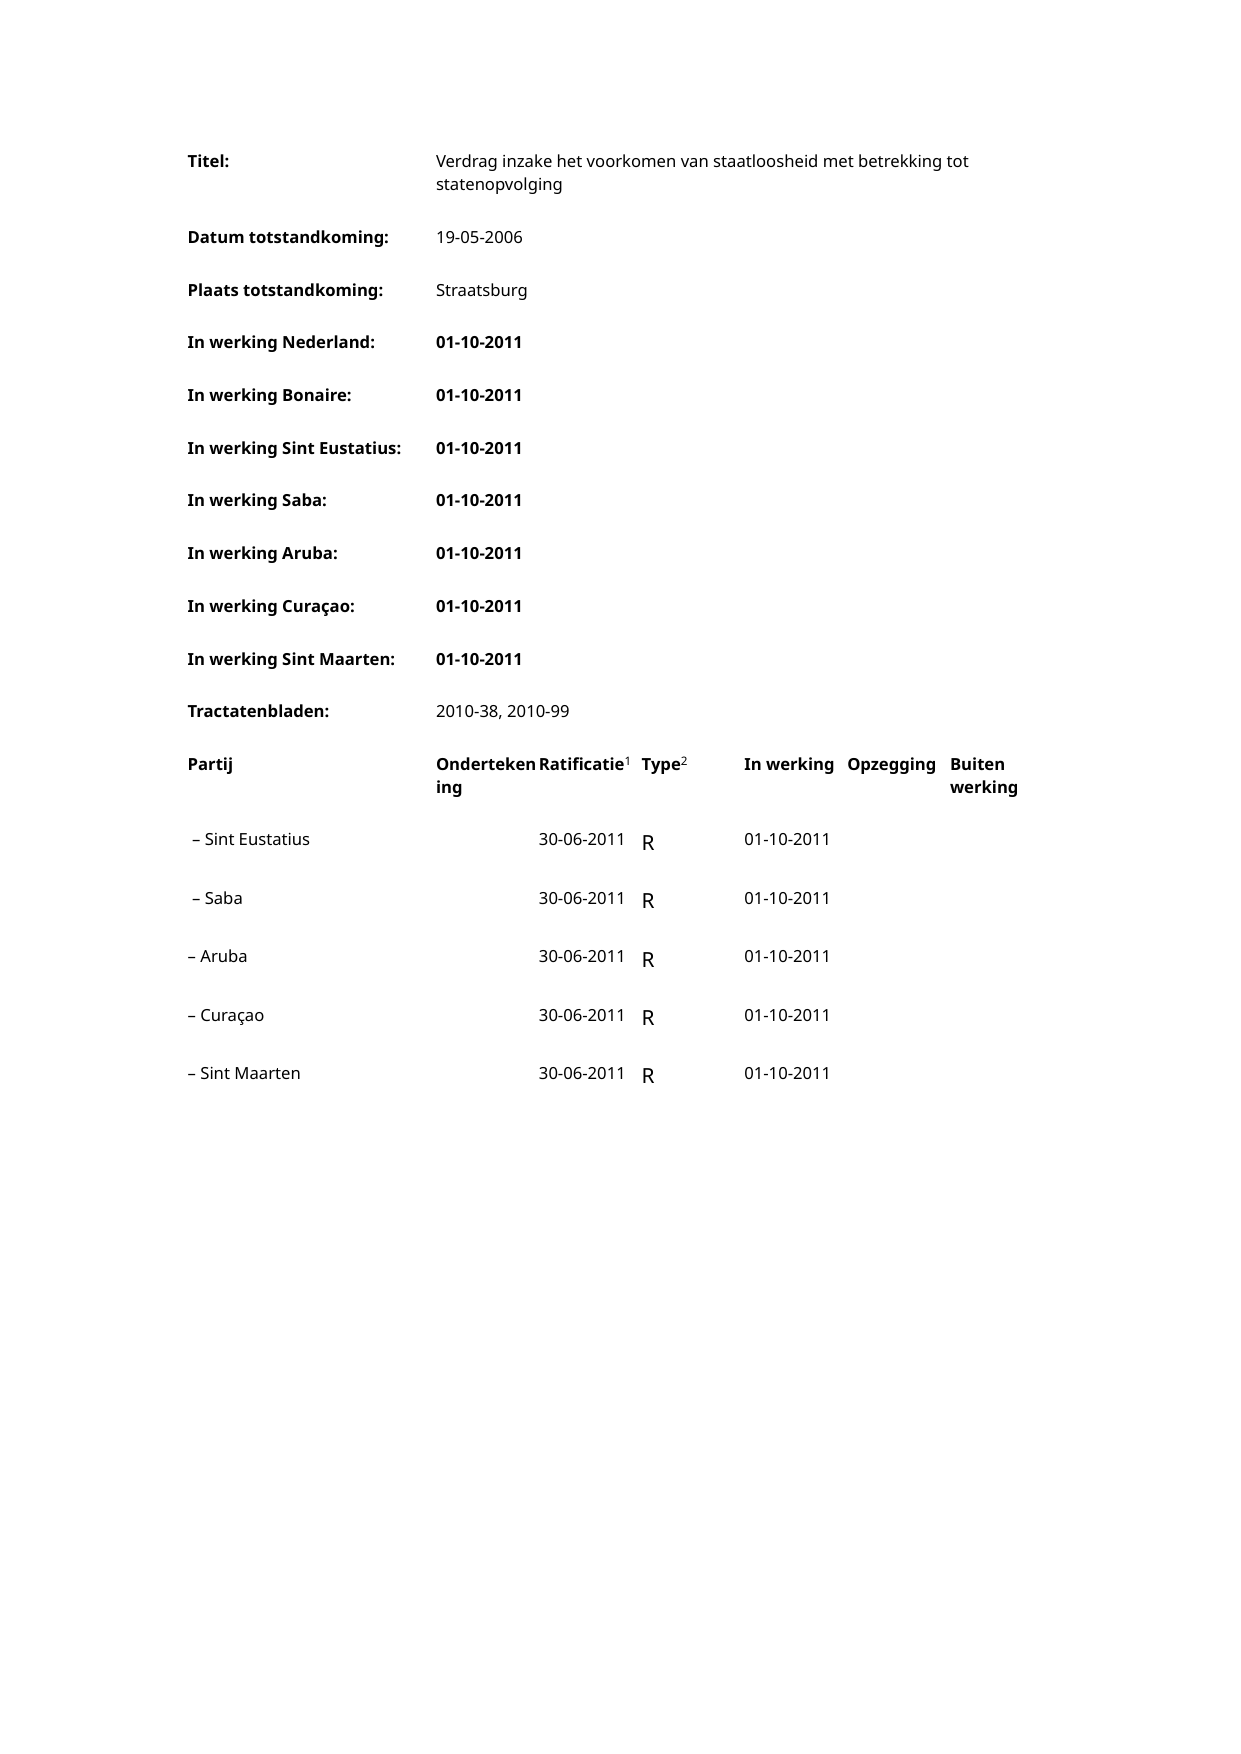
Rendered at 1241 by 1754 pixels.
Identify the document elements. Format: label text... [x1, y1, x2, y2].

table_cell [847, 1062, 950, 1120]
table_cell 01-10-2011 [436, 331, 1053, 383]
table_cell R [641, 1062, 744, 1120]
table_cell – Aruba [188, 945, 436, 1003]
table_cell In werking Bonaire: [188, 384, 436, 436]
table_cell 01-10-2011 [436, 647, 1053, 700]
table_cell 30-06-2011 [539, 828, 641, 886]
table_cell 2010-38, 2010-99 [436, 700, 1053, 752]
table_cell Plaats totstandkoming: [188, 278, 436, 331]
table_cell – Saba [188, 886, 436, 945]
table_cell In werking Curaçao: [188, 594, 436, 647]
table_cell – Sint Maarten [188, 1062, 436, 1120]
table_cell 01-10-2011 [436, 384, 1053, 436]
table_cell In werking Nederland: [188, 331, 436, 383]
table_cell 01-10-2011 [436, 594, 1053, 647]
table_cell Buiten werking [950, 753, 1053, 828]
table_cell 01-10-2011 [744, 1062, 847, 1120]
table_cell 30-06-2011 [539, 1003, 641, 1062]
table_cell 01-10-2011 [744, 945, 847, 1003]
table_cell 19-05-2006 [436, 225, 1053, 278]
table_cell R [641, 1003, 744, 1062]
table_cell 01-10-2011 [436, 436, 1053, 489]
table_cell Straatsburg [436, 278, 1053, 331]
table_cell 01-10-2011 [436, 542, 1053, 594]
table_cell [847, 886, 950, 945]
table_cell [436, 945, 539, 1003]
table_cell [950, 886, 1053, 945]
table_cell In werking Sint Eustatius: [188, 436, 436, 489]
table_cell Tractatenbladen: [188, 700, 436, 752]
table_cell – Curaçao [188, 1003, 436, 1062]
table_cell In werking [744, 753, 847, 828]
table_cell 30-06-2011 [539, 945, 641, 1003]
table_cell 01-10-2011 [744, 1003, 847, 1062]
table_cell In werking Sint Maarten: [188, 647, 436, 700]
table_cell [950, 828, 1053, 886]
table_header Titel: [188, 150, 436, 225]
table_cell [950, 1003, 1053, 1062]
table_cell In werking Saba: [188, 489, 436, 542]
table_cell [436, 1062, 539, 1120]
table_cell 30-06-2011 [539, 886, 641, 945]
table_cell Ondertekening [436, 753, 539, 828]
table_cell [436, 1003, 539, 1062]
table_header Verdrag inzake het voorkomen van staatloosheid met betrekking tot statenopvolging [436, 150, 1053, 225]
table_cell Partij [188, 753, 436, 828]
table_cell [950, 945, 1053, 1003]
table_cell Ratificatie1 [539, 753, 641, 828]
table_cell [847, 945, 950, 1003]
table_cell [436, 886, 539, 945]
table_cell R [641, 886, 744, 945]
table_cell 30-06-2011 [539, 1062, 641, 1120]
table_cell [847, 1003, 950, 1062]
table_cell Type2 [641, 753, 744, 828]
table_cell [950, 1062, 1053, 1120]
table_cell [436, 828, 539, 886]
table_cell 01-10-2011 [744, 886, 847, 945]
table_cell 01-10-2011 [436, 489, 1053, 542]
table_cell R [641, 828, 744, 886]
table_cell R [641, 945, 744, 1003]
table_cell [847, 828, 950, 886]
table_cell – Sint Eustatius [188, 828, 436, 886]
table_cell In werking Aruba: [188, 542, 436, 594]
table_cell Opzegging [847, 753, 950, 828]
table_cell Datum totstandkoming: [188, 225, 436, 278]
table_cell 01-10-2011 [744, 828, 847, 886]
